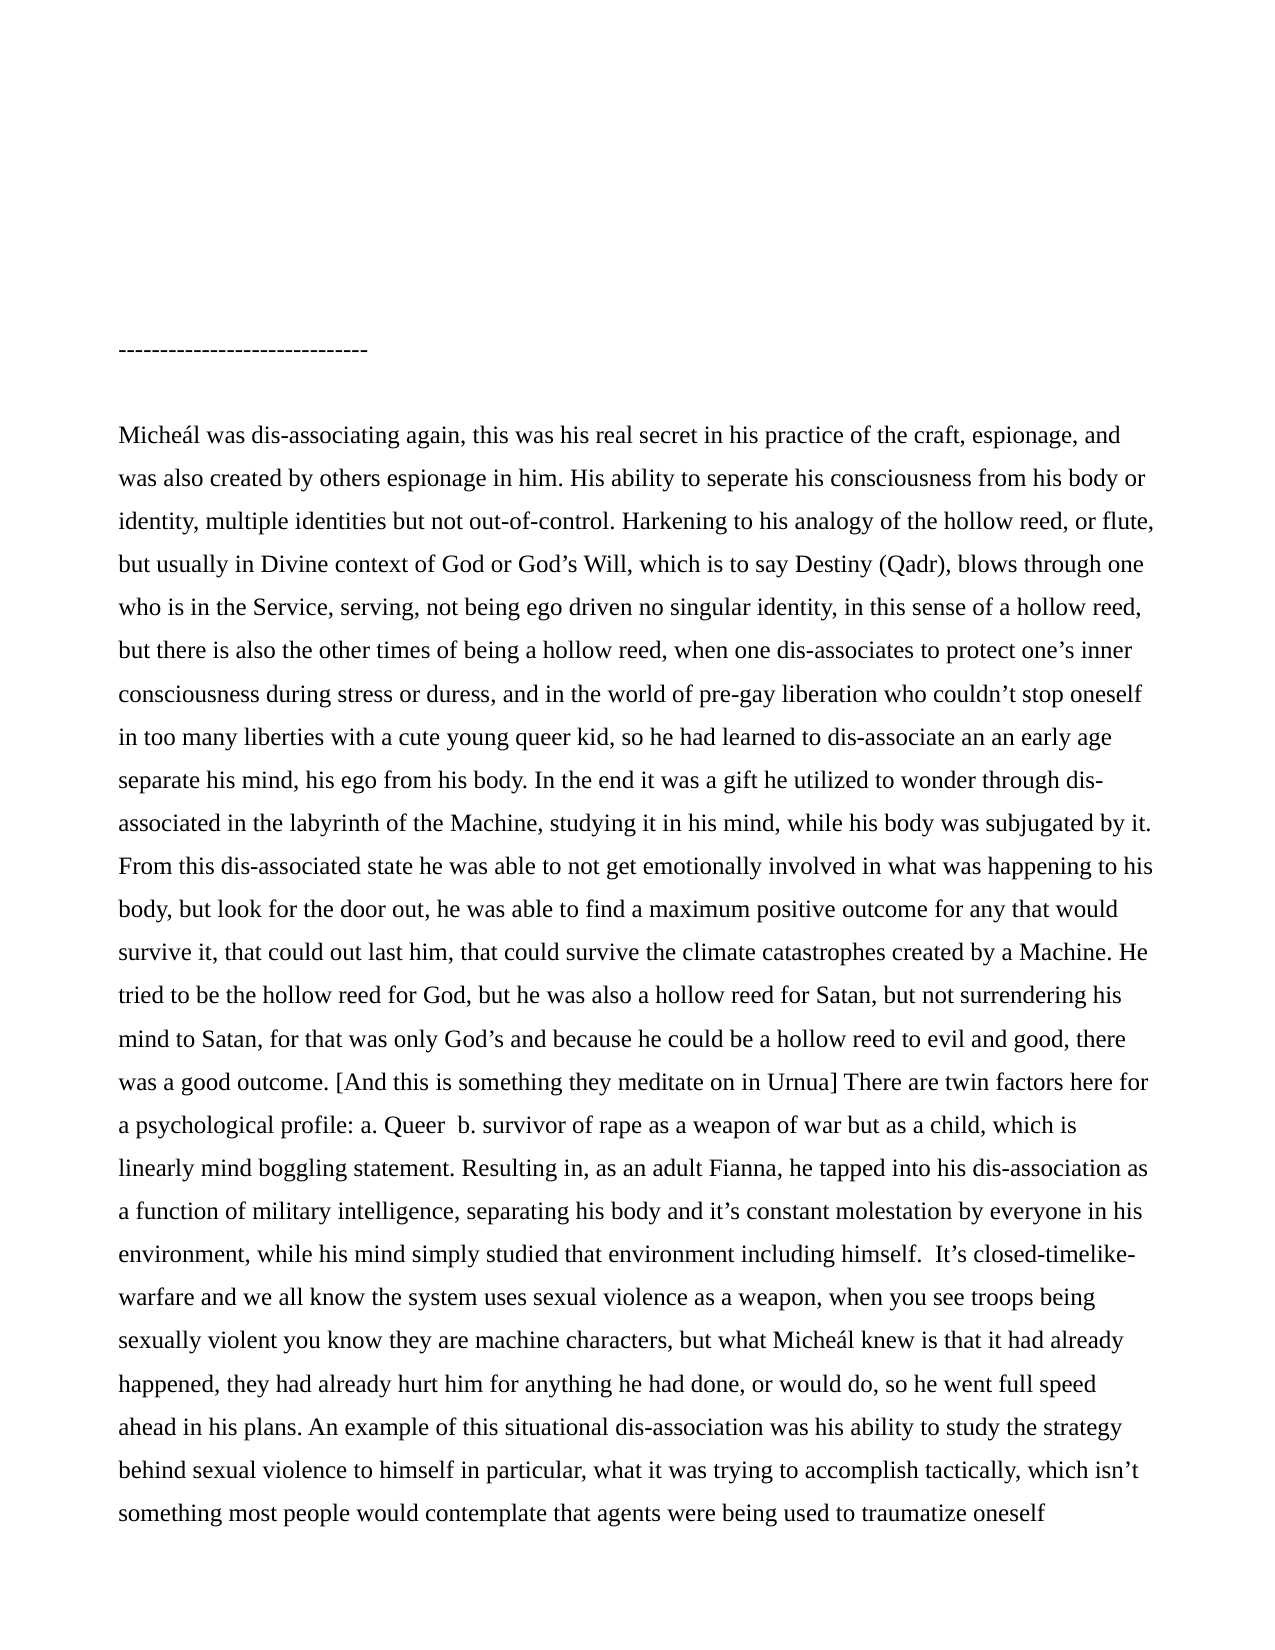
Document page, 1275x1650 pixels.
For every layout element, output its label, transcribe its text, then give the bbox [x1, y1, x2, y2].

text Micheál was dis-associating again, this was his real secret in his practice of the craft, espionage, and was also created by others espionage in him. His ability to seperate his consciousness from his body or identity, multiple identities but not out-of-control. Harkening to his analogy of the hollow reed, or flute, but usually in Divine context of God or God’s Will, which is to say Destiny (Qadr), blows through one who is in the Service, serving, not being ego driven no singular identity, in this sense of a hollow reed, but there is also the other times of being a hollow reed, when one dis-associates to protect one’s inner consciousness during stress or duress, and in the world of pre-gay liberation who couldn’t stop oneself in too many liberties with a cute young queer kid, so he had learned to dis-associate an an early age separate his mind, his ego from his body. In the end it was a gift he utilized to wonder through dis-associated in the labyrinth of the Machine, studying it in his mind, while his body was subjugated by it. From this dis-associated state he was able to not get emotionally involved in what was happening to his body, but look for the door out, he was able to find a maximum positive outcome for any that would survive it, that could out last him, that could survive the climate catastrophes created by a Machine. He tried to be the hollow reed for God, but he was also a hollow reed for Satan, but not surrendering his mind to Satan, for that was only God’s and because he could be a hollow reed to evil and good, there was a good outcome. [And this is something they meditate on in Urnua] There are twin factors here for a psychological profile: a. Queer b. survivor of rape as a weapon of war but as a child, which is linearly mind boggling statement. Resulting in, as an adult Fianna, he tapped into his dis-association as a function of military intelligence, separating his body and it’s constant molestation by everyone in his environment, while his mind simply studied that environment including himself. It’s closed-timelike-warfare and we all know the system uses sexual violence as a weapon, when you see troops being sexually violent you know they are machine characters, but what Micheál knew is that it had already happened, they had already hurt him for anything he had done, or would do, so he went full speed ahead in his plans. An example of this situational dis-association was his ability to study the strategy behind sexual violence to himself in particular, what it was trying to accomplish tactically, which isn’t something most people would contemplate that agents were being used to traumatize oneself [118, 420, 1157, 1527]
text ------------------------------ [118, 334, 1157, 362]
